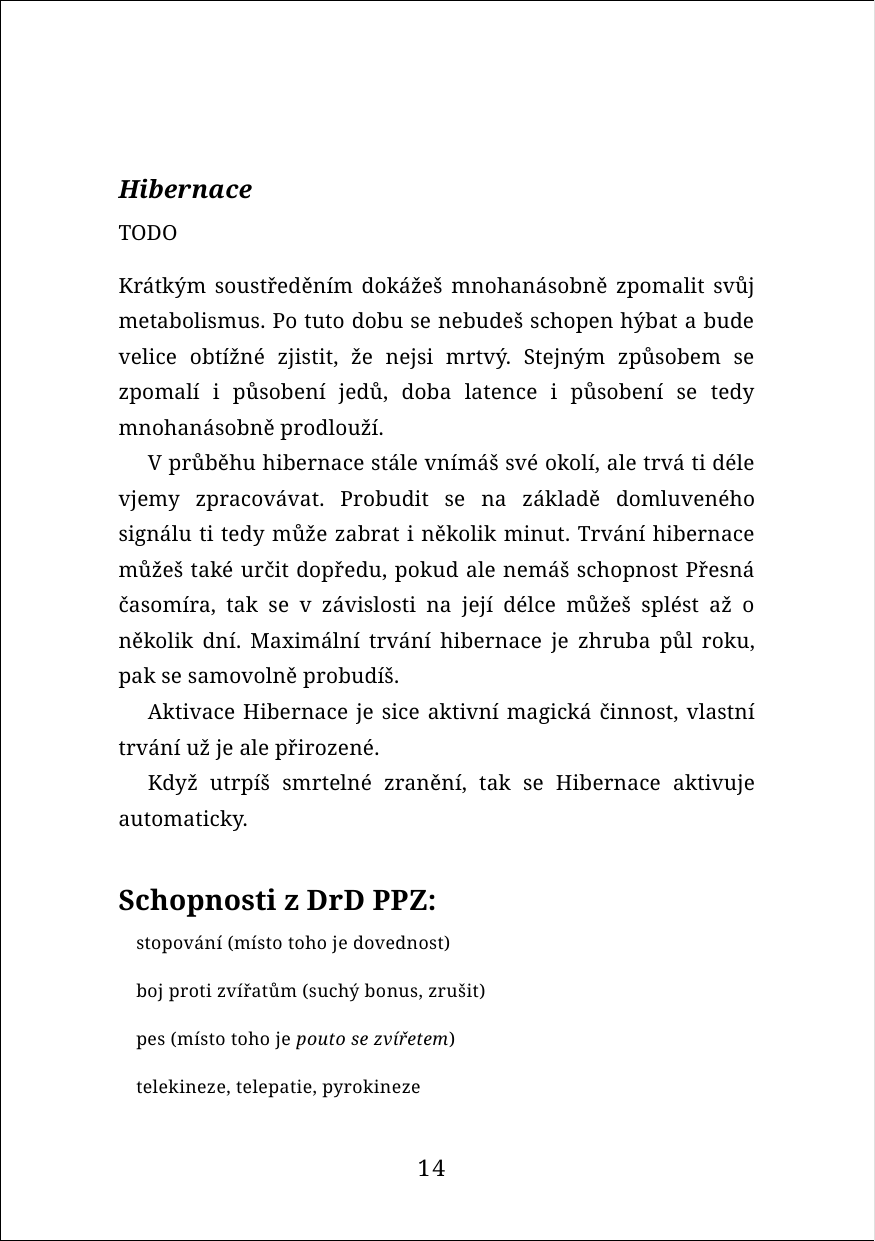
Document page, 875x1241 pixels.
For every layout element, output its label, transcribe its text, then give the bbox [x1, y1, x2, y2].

text pes (místo toho je pouto se zvířetem) [136, 1026, 756, 1051]
text boj proti zvířatům (suchý bonus, zrušit) [136, 978, 756, 1003]
subtitle Schopnosti z DrD PPZ: [118, 881, 756, 919]
text TODO [118, 218, 756, 246]
subtitle Hibernace [118, 172, 756, 206]
text Krátkým soustředěním dokážeš mnohanásobně zpomalit svůj metabolismus. Po tuto dobu se nebudeš schopen hýbat a bude velice obtížné zjistit, že nejsi mrtvý. Stejným způsobem se zpomalí i působení jedů, doba latence i působení se tedy mnohanásobně prodlouží. V průběhu hibernace stále vnímáš své okolí, ale trvá ti déle vjemy zpracovávat. Probudit se na základě domluveného signálu ti tedy může zabrat i několik minut. Trvání hibernace můžeš také určit dopředu, pokud ale nemáš schopnost Přesná časomíra, tak se v závislosti na její délce můžeš splést až o několik dní. Maximální trvání hibernace je zhruba půl roku, pak se samovolně probudíš. Aktivace Hibernace je sice aktivní magická činnost, vlastní trvání už je ale přirozené. Když utrpíš smrtelné zranění, tak se Hibernace aktivuje automaticky. [118, 271, 756, 832]
text stopování (místo toho je dovednost) [136, 931, 756, 955]
text telekineze, telepatie, pyrokineze [136, 1074, 756, 1098]
